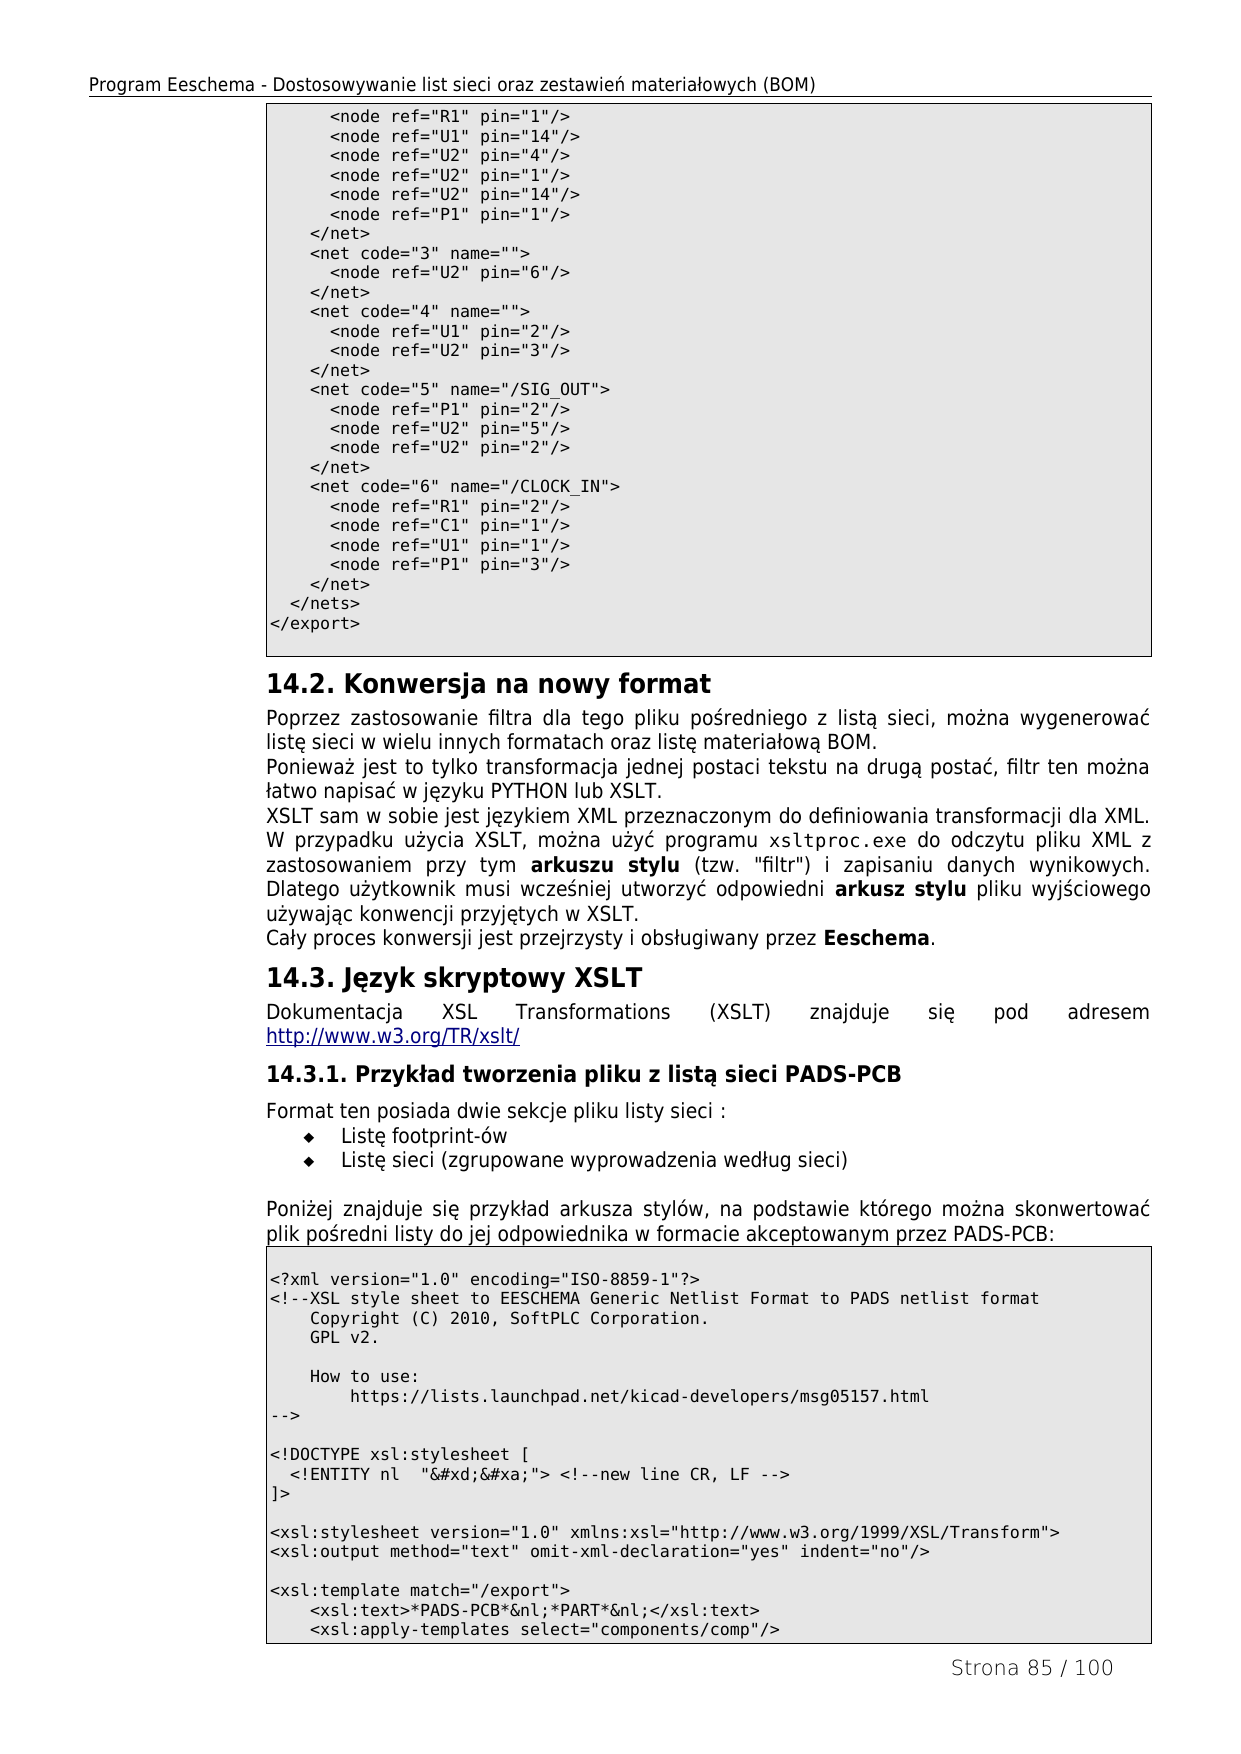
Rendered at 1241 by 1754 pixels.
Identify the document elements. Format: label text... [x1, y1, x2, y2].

text </net> [267, 220, 1151, 240]
text Ponieważ jest to tylko transformacja jednej postaci tekstu na drugą postać, filtr ten można łatwo napisać w języku PYTHON lub XSLT. [266, 755, 1152, 804]
subtitle Konwersja na nowy format [266, 668, 1152, 700]
text <node ref="P1" pin="3"/> [267, 551, 1151, 571]
text Poniżej znajduje się przykład arkusza stylów, na podstawie którego można skonwertować plik pośredni listy do jej odpowiednika w formacie akceptowanym przez PADS-PCB: [266, 1197, 1152, 1246]
text <net code="4" name=""> [267, 298, 1151, 318]
text <node ref="P1" pin="2"/> [267, 396, 1151, 415]
text <net code="5" name="/SIG_OUT"> [267, 376, 1151, 396]
text </nets> [267, 590, 1151, 610]
text <xsl:output method="text" omit-xml-declaration="yes" indent="no"/> [267, 1538, 1151, 1558]
text --> [267, 1402, 1151, 1421]
text <node ref="U2" pin="14"/> [267, 181, 1151, 201]
text </net> [267, 571, 1151, 590]
text <xsl:stylesheet version="1.0" xmlns:xsl="http://www.w3.org/1999/XSL/Transform"> [267, 1519, 1151, 1538]
text <node ref="U1" pin="14"/> [267, 123, 1151, 142]
text Poprzez zastosowanie filtra dla tego pliku pośredniego z listą sieci, można wygenerować listę sieci w wielu innych formatach oraz listę materiałową BOM. [266, 706, 1152, 755]
text <node ref="U1" pin="1"/> [267, 532, 1151, 551]
text <node ref="U2" pin="1"/> [267, 162, 1151, 181]
text Format ten posiada dwie sekcje pliku listy sieci : [266, 1099, 1152, 1124]
text https://lists.launchpad.net/kicad-developers/msg05157.html [267, 1382, 1151, 1402]
text </net> [267, 279, 1151, 298]
text <xsl:template match="/export"> [267, 1577, 1151, 1597]
text <node ref="U2" pin="5"/> [267, 415, 1151, 434]
text <net code="6" name="/CLOCK_IN"> [267, 473, 1151, 493]
text </net> [267, 357, 1151, 376]
text <node ref="U1" pin="2"/> [267, 318, 1151, 337]
text <node ref="U2" pin="4"/> [267, 142, 1151, 162]
text Cały proces konwersji jest przejrzysty i obsługiwany przez Eeschema. [266, 926, 1152, 951]
text <node ref="R1" pin="2"/> [267, 493, 1151, 512]
text Copyright (C) 2010, SoftPLC Corporation. [267, 1304, 1151, 1324]
text <!--XSL style sheet to EESCHEMA Generic Netlist Format to PADS netlist format [267, 1285, 1151, 1304]
text <?xml version="1.0" encoding="ISO-8859-1"?> [267, 1266, 1151, 1285]
text <node ref="R1" pin="1"/> [267, 104, 1151, 123]
list Listę sieci (zgrupowane wyprowadzenia według sieci) [303, 1148, 1152, 1173]
text <node ref="U2" pin="2"/> [267, 434, 1151, 454]
text GPL v2. [267, 1324, 1151, 1343]
text <!DOCTYPE xsl:stylesheet [ [267, 1441, 1151, 1460]
text </export> [267, 610, 1151, 629]
subtitle Język skryptowy XSLT [266, 962, 1152, 994]
text <xsl:text>*PADS-PCB*&nl;*PART*&nl;</xsl:text> [267, 1597, 1151, 1616]
text <node ref="U2" pin="3"/> [267, 337, 1151, 357]
text <node ref="P1" pin="1"/> [267, 201, 1151, 220]
text <xsl:apply-templates select="components/comp"/> [267, 1616, 1151, 1643]
list Listę footprint-ów [303, 1124, 1152, 1148]
text </net> [267, 454, 1151, 473]
text XSLT sam w sobie jest językiem XML przeznaczonym do definiowania transformacji dla XML. W przypadku użycia XSLT, można użyć programu xsltproc.exe do odczytu pliku XML z zastosowaniem przy tym arkuszu stylu (tzw. "filtr") i zapisaniu danych wynikowych. Dlatego użytkownik musi wcześniej utworzyć odpowiedni arkusz stylu pliku wyjściowego używając konwencji przyjętych w XSLT. [266, 804, 1152, 926]
text <node ref="C1" pin="1"/> [267, 512, 1151, 532]
text ]> [267, 1480, 1151, 1499]
text Dokumentacja XSL Transformations (XSLT) znajduje się pod adresem http://www.w3.org/TR/xslt/ [266, 1000, 1152, 1049]
text <net code="3" name=""> [267, 240, 1151, 259]
text <node ref="U2" pin="6"/> [267, 259, 1151, 279]
text How to use: [267, 1363, 1151, 1382]
subtitle Przykład tworzenia pliku z listą sieci PADS-PCB [266, 1061, 1152, 1087]
text <!ENTITY nl "&#xd;&#xa;"> <!--new line CR, LF --> [267, 1460, 1151, 1480]
